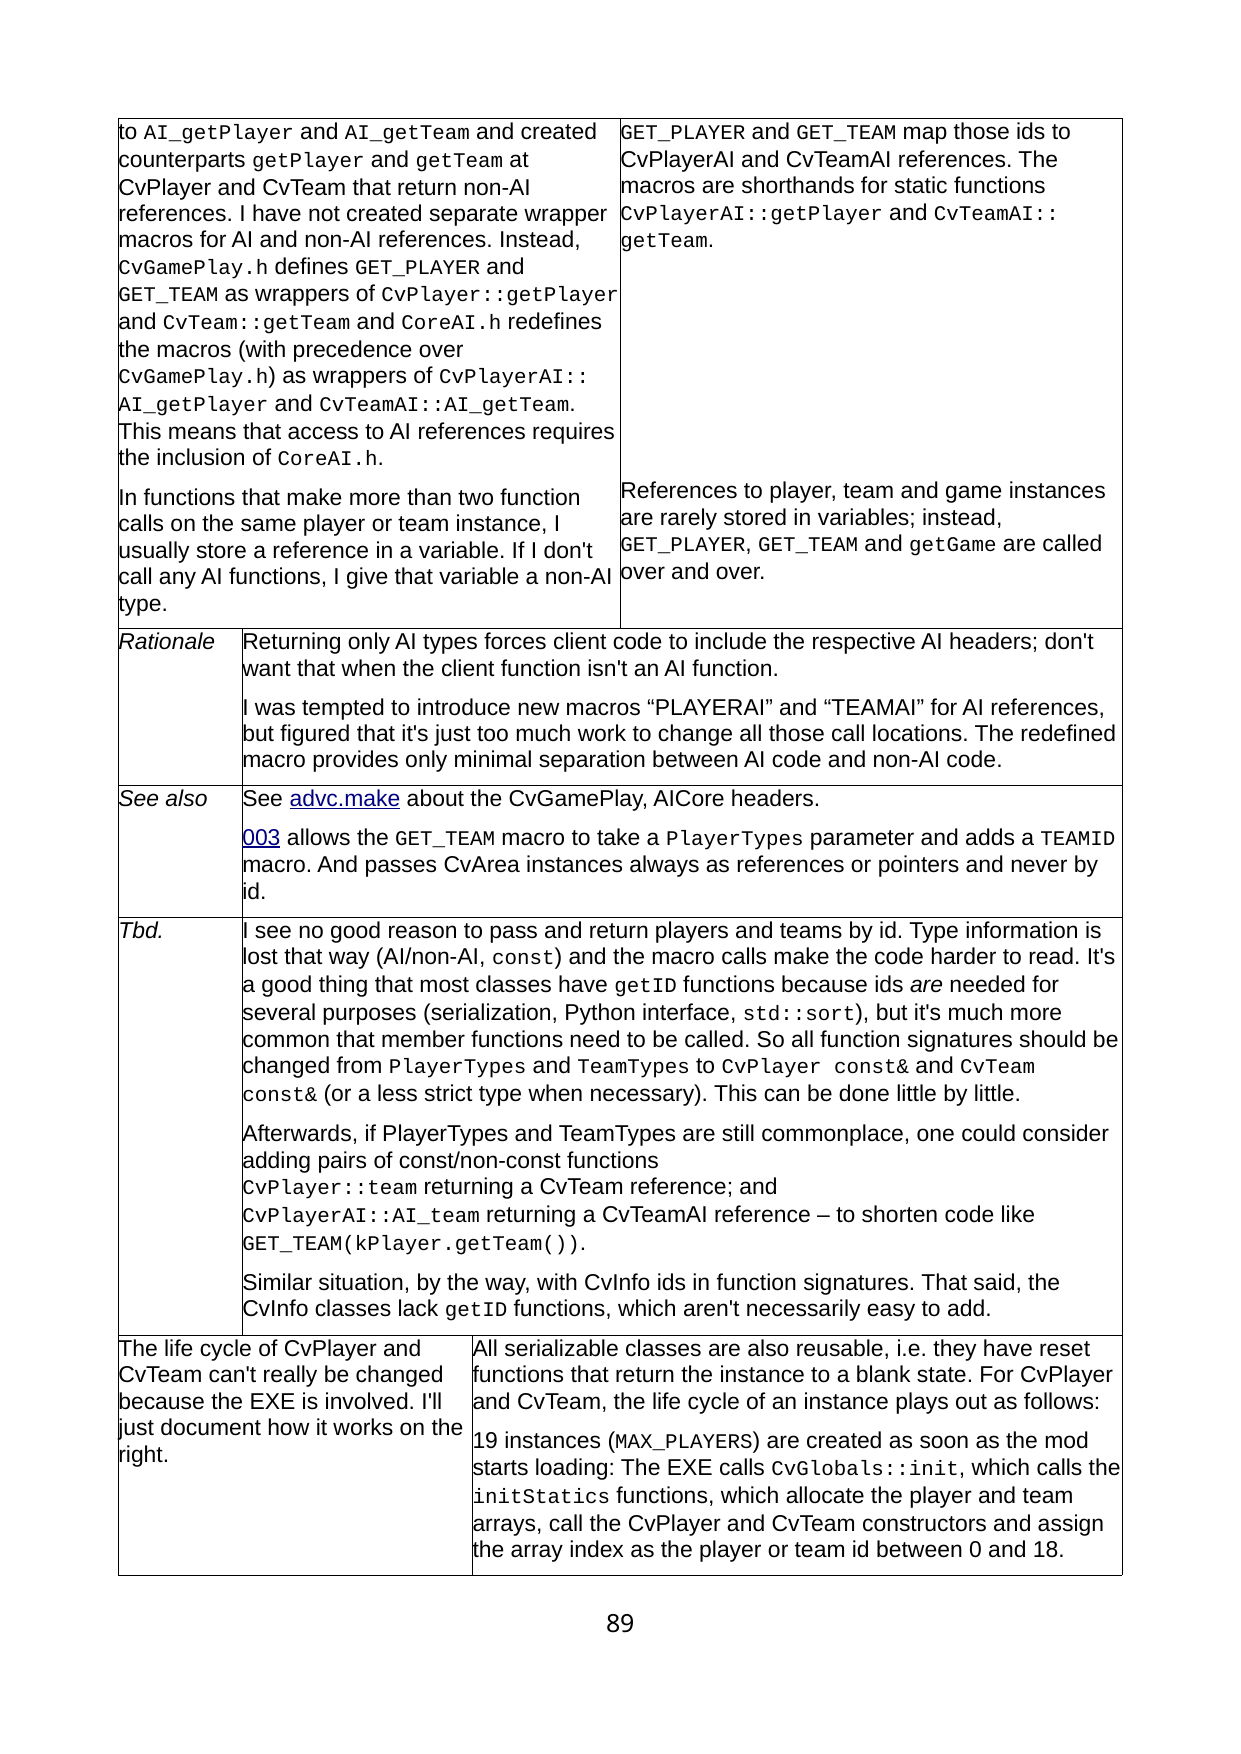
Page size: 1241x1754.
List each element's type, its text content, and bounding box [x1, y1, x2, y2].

table_cell See advc.make about the CvGamePlay, AICore headers. 003 allows the GET_TEAM macro to take a PlayerTypes parameter and adds a TEAMID macro. And passes CvArea instances always as references or pointers and never by id. [243, 786, 1122, 917]
table_cell The life cycle of CvPlayer and CvTeam can't really be changed because the EXE is involved. I'll just document how it works on the right. [119, 1336, 472, 1575]
table_cell All serializable classes are also reusable, i.e. they have reset functions that return the instance to a blank state. For CvPlayer and CvTeam, the life cycle of an instance plays out as follows: 19 instances (MAX_PLAYERS) are created as soon as the mod starts loading: The EXE calls CvGlobals::init, which calls the initStatics functions, which allocate the player and team arrays, call the CvPlayer and CvTeam constructors and assign the array index as the player or team id between 0 and 18. [473, 1336, 1122, 1575]
table_cell GET_PLAYER and GET_TEAM map those ids to CvPlayerAI and CvTeamAI references. The macros are shorthands for static functions CvPlayerAI::getPlayer and CvTeamAI:: getTeam. References to player, team and game instances are rarely stored in variables; instead, GET_PLAYER, GET_TEAM and getGame are called over and over. [621, 119, 1122, 628]
table_cell to AI_getPlayer and AI_getTeam and created counterparts getPlayer and getTeam at CvPlayer and CvTeam that return non-AI references. I have not created separate wrapper macros for AI and non-AI references. Instead, CvGamePlay.h defines GET_PLAYER and GET_TEAM as wrappers of CvPlayer::getPlayer and CvTeam::getTeam and CoreAI.h redefines the macros (with precedence over CvGamePlay.h) as wrappers of CvPlayerAI:: AI_getPlayer and CvTeamAI::AI_getTeam. This means that access to AI references requires the inclusion of CoreAI.h. In functions that make more than two function calls on the same player or team instance, I usually store a reference in a variable. If I don't call any AI functions, I give that variable a non-AI type. [119, 119, 620, 628]
table_cell Tbd. [119, 918, 242, 1335]
table_cell See also [119, 786, 242, 917]
table_cell Rationale [119, 629, 242, 785]
table_cell Returning only AI types forces client code to include the respective AI headers; don't want that when the client function isn't an AI function. I was tempted to introduce new macros “PLAYERAI” and “TEAMAI” for AI references, but figured that it's just too much work to change all those call locations. The redefined macro provides only minimal separation between AI code and non-AI code. [243, 629, 1122, 785]
table_cell I see no good reason to pass and return players and teams by id. Type information is lost that way (AI/non-AI, const) and the macro calls make the code harder to read. It's a good thing that most classes have getID functions because ids are needed for several purposes (serialization, Python interface, std::sort), but it's much more common that member functions need to be called. So all function signatures should be changed from PlayerTypes and TeamTypes to CvPlayer const& and CvTeam const& (or a less strict type when necessary). This can be done little by little. Afterwards, if PlayerTypes and TeamTypes are still commonplace, one could consider adding pairs of const/non-const functions CvPlayer::team returning a CvTeam reference; and CvPlayerAI::AI_team returning a CvTeamAI reference – to shorten code like GET_TEAM(kPlayer.getTeam()). Similar situation, by the way, with CvInfo ids in function signatures. That said, the CvInfo classes lack getID functions, which aren't necessarily easy to add. [243, 918, 1122, 1335]
